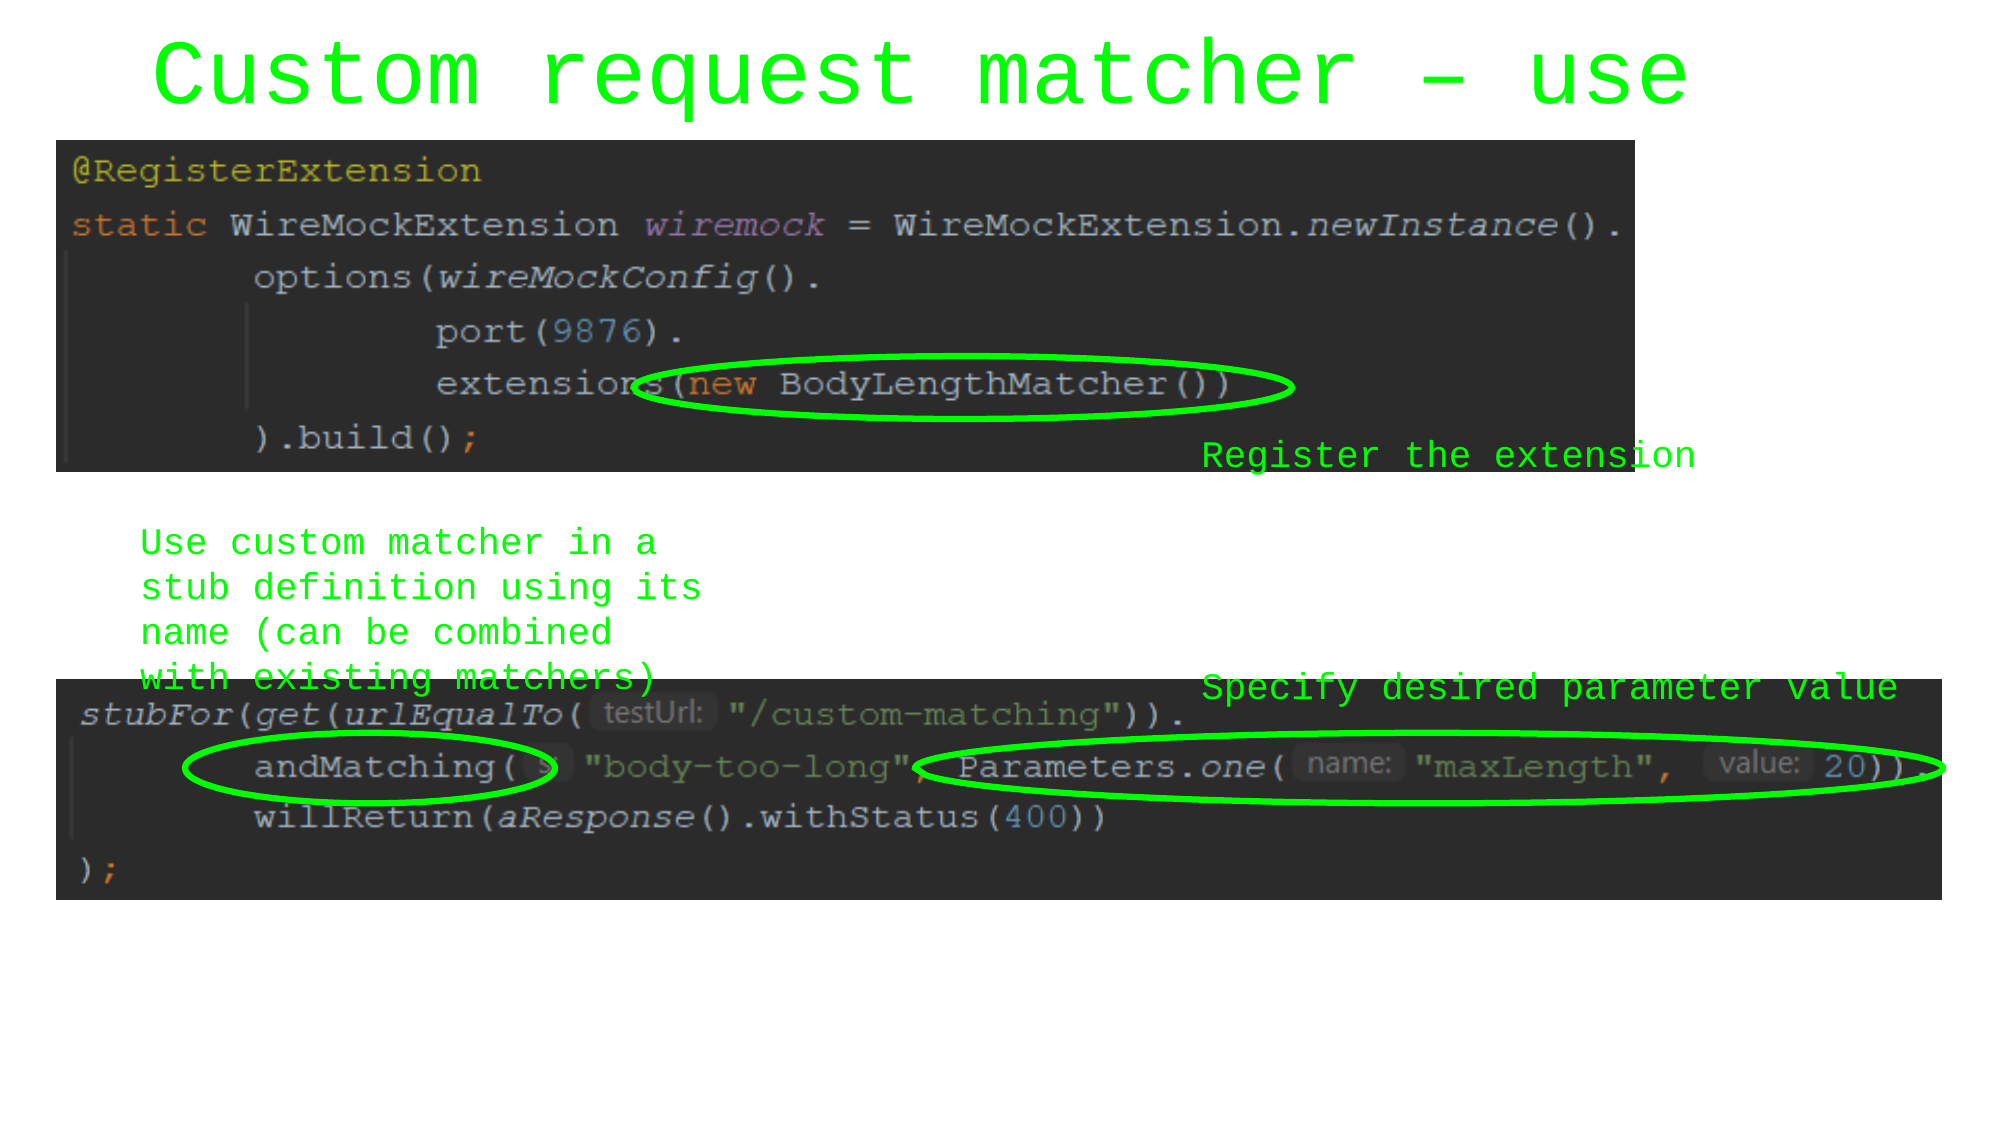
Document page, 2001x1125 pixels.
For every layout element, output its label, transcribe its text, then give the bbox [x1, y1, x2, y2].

title Custom request matcher – use [136, 0, 1862, 149]
text_box Register the extension [1186, 422, 1787, 486]
picture [921, 736, 1938, 800]
picture [56, 141, 1635, 472]
picture [56, 679, 1942, 900]
text_box Specify desired parameter value [1186, 654, 1944, 716]
text_box Use custom matcher in a stub definition using its name (can be combined with existing matchers) [125, 509, 726, 707]
